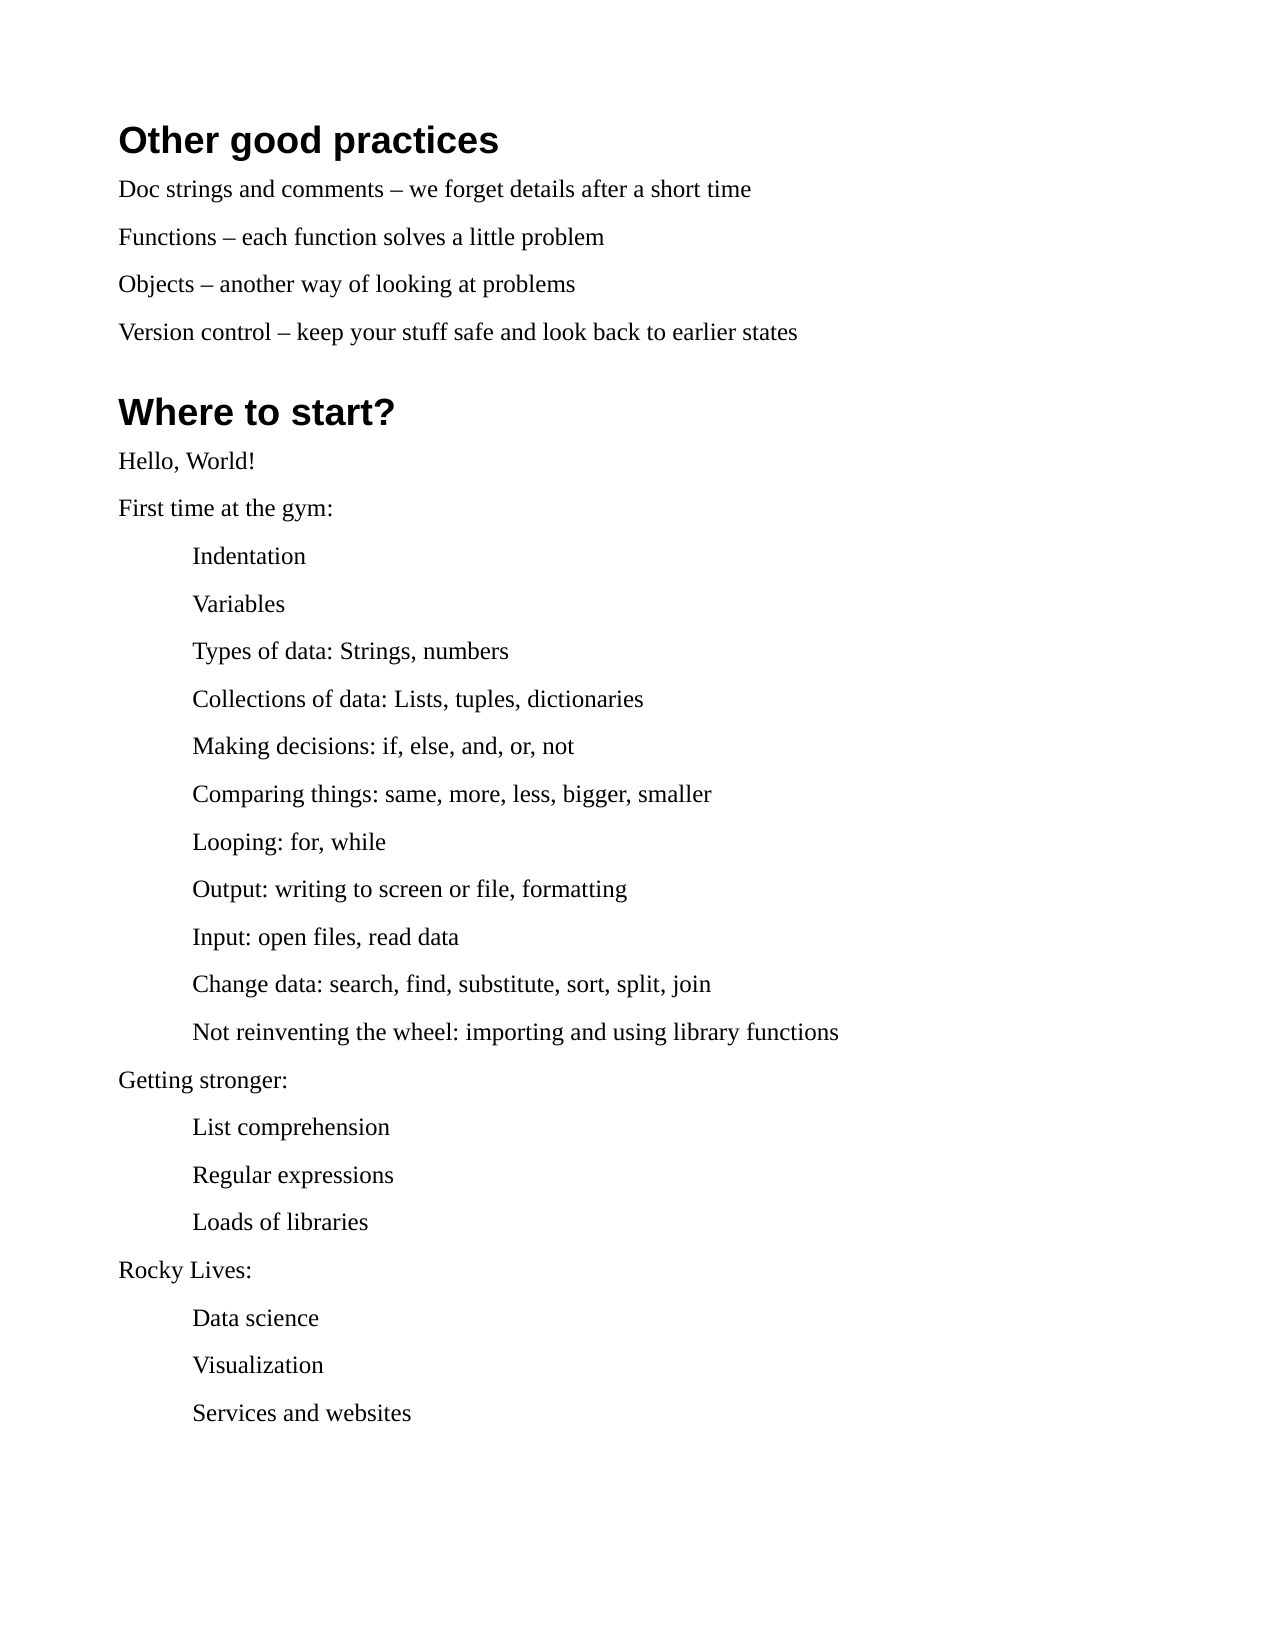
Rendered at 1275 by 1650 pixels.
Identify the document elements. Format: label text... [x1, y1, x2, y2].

text Functions – each function solves a little problem [118, 222, 1157, 251]
text Regular expressions [118, 1160, 1157, 1189]
text Hello, World! [118, 446, 1157, 474]
text Comparing things: same, more, less, bigger, smaller [118, 779, 1157, 808]
text Output: writing to screen or file, formatting [118, 874, 1157, 903]
text List comprehension [118, 1112, 1157, 1141]
text First time at the gym: [118, 493, 1157, 522]
text Version control – keep your stuff safe and look back to earlier states [118, 317, 1157, 346]
text Data science [118, 1303, 1157, 1331]
text Services and websites [118, 1398, 1157, 1427]
text Objects – another way of looking at problems [118, 269, 1157, 298]
text Not reinventing the wheel: importing and using library functions [118, 1017, 1157, 1046]
text Visualization [118, 1350, 1157, 1379]
text Doc strings and comments – we forget details after a short time [118, 174, 1157, 203]
text Getting stronger: [118, 1065, 1157, 1093]
subtitle Where to start? [118, 390, 1157, 433]
text Collections of data: Lists, tuples, dictionaries [118, 684, 1157, 713]
text Types of data: Strings, numbers [118, 636, 1157, 665]
text Loads of libraries [118, 1207, 1157, 1236]
text Indentation [118, 541, 1157, 570]
text Rocky Lives: [118, 1255, 1157, 1284]
text Looping: for, while [118, 827, 1157, 855]
text Change data: search, find, substitute, sort, split, join [118, 969, 1157, 998]
subtitle Other good practices [118, 118, 1157, 162]
text Input: open files, read data [118, 922, 1157, 951]
text Making decisions: if, else, and, or, not [118, 731, 1157, 760]
text Variables [118, 589, 1157, 617]
